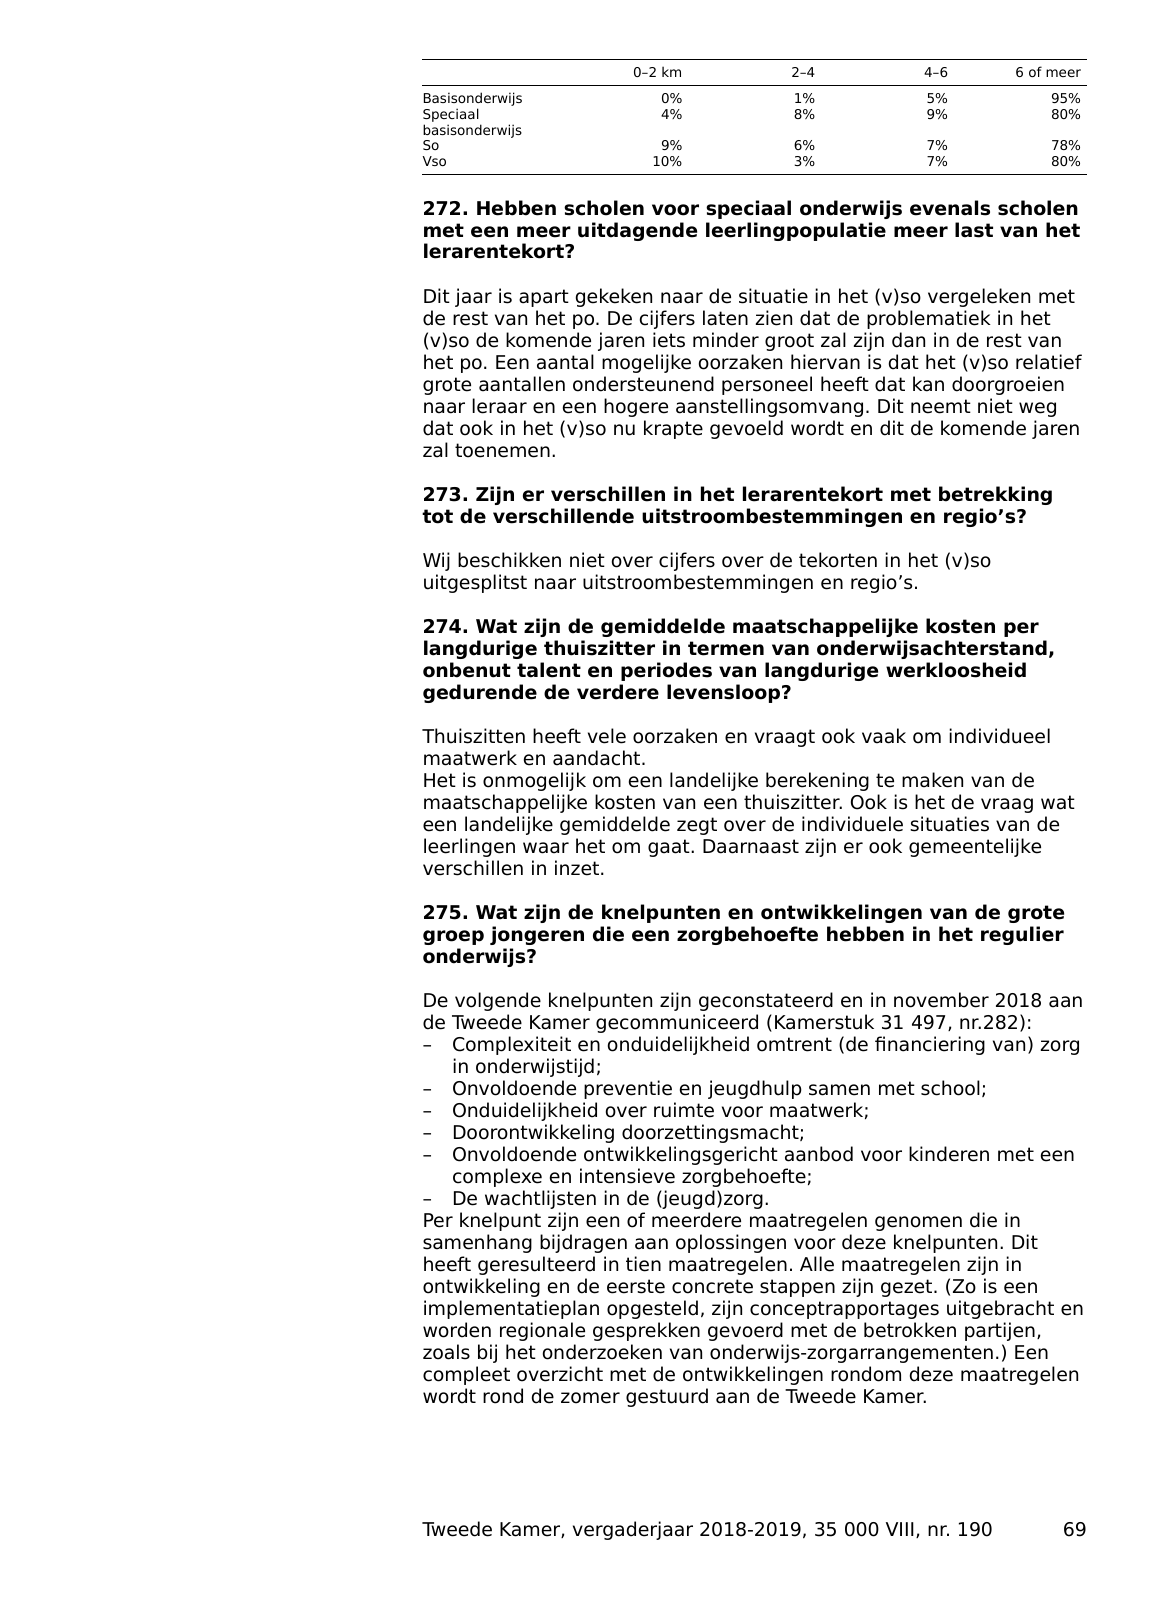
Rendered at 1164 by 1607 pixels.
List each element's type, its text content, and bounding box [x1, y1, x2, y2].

text Het is onmogelijk om een landelijke berekening te maken van de maatschappelijke kosten van een thuiszitter. Ook is het de vraag wat een landelijke gemiddelde zegt over de individuele situaties van de leerlingen waar het om gaat. Daarnaast zijn er ook gemeentelijke verschillen in inzet. [422, 770, 1087, 880]
subtitle 272. Hebben scholen voor speciaal onderwijs evenals scholen met een meer uitdagende leerlingpopulatie meer last van het lerarentekort? [422, 197, 1087, 263]
table_header 6 of meer [954, 60, 1087, 85]
table_cell 5% [821, 86, 954, 107]
table_cell 9% [555, 138, 688, 154]
table_header 4–6 [821, 60, 954, 85]
table_cell So [422, 138, 555, 154]
text – Onvoldoende ontwikkelingsgericht aanbod voor kinderen met een complexe en intensieve zorgbehoefte; [422, 1144, 1087, 1188]
table_cell 7% [821, 138, 954, 154]
table_cell 6% [688, 138, 821, 154]
table_header 0–2 km [555, 60, 688, 85]
text Wij beschikken niet over cijfers over de tekorten in het (v)so uitgesplitst naar uitstroombestemmingen en regio’s. [422, 550, 1087, 594]
text – De wachtlijsten in de (jeugd)zorg. [422, 1188, 1087, 1210]
text – Complexiteit en onduidelijkheid omtrent (de financiering van) zorg in onderwijstijd; [422, 1034, 1087, 1078]
table_cell Basisonderwijs [422, 86, 555, 107]
table_cell 80% [954, 154, 1087, 174]
table_cell 1% [688, 86, 821, 107]
text Dit jaar is apart gekeken naar de situatie in het (v)so vergeleken met de rest van het po. De cijfers laten zien dat de problematiek in het (v)so de komende jaren iets minder groot zal zijn dan in de rest van het po. Een aantal mogelijke oorzaken hiervan is dat het (v)so relatief grote aantallen ondersteunend personeel heeft dat kan doorgroeien naar leraar en een hogere aanstellingsomvang. Dit neemt niet weg dat ook in het (v)so nu krapte gevoeld wordt en dit de komende jaren zal toenemen. [422, 286, 1087, 461]
table_cell 78% [954, 138, 1087, 154]
subtitle 275. Wat zijn de knelpunten en ontwikkelingen van de grote groep jongeren die een zorgbehoefte hebben in het regulier onderwijs? [422, 902, 1087, 968]
table_cell 3% [688, 154, 821, 174]
table_cell 9% [821, 107, 954, 138]
table_cell Vso [422, 154, 555, 174]
table_cell 8% [688, 107, 821, 138]
table_cell 4% [555, 107, 688, 138]
table_cell Speciaal basisonderwijs [422, 107, 555, 138]
text – Doorontwikkeling doorzettingsmacht; [422, 1122, 1087, 1144]
table_header [422, 60, 555, 85]
table_cell 10% [555, 154, 688, 174]
subtitle 274. Wat zijn de gemiddelde maatschappelijke kosten per langdurige thuiszitter in termen van onderwijsachterstand, onbenut talent en periodes van langdurige werkloosheid gedurende de verdere levensloop? [422, 616, 1087, 704]
table_cell 80% [954, 107, 1087, 138]
text Thuiszitten heeft vele oorzaken en vraagt ook vaak om individueel maatwerk en aandacht. [422, 726, 1087, 770]
table_cell 0% [555, 86, 688, 107]
text – Onduidelijkheid over ruimte voor maatwerk; [422, 1100, 1087, 1122]
text – Onvoldoende preventie en jeugdhulp samen met school; [422, 1078, 1087, 1100]
subtitle 273. Zijn er verschillen in het lerarentekort met betrekking tot de verschillende uitstroombestemmingen en regio’s? [422, 484, 1087, 528]
text Per knelpunt zijn een of meerdere maatregelen genomen die in samenhang bijdragen aan oplossingen voor deze knelpunten. Dit heeft geresulteerd in tien maatregelen. Alle maatregelen zijn in ontwikkeling en de eerste concrete stappen zijn gezet. (Zo is een implementatieplan opgesteld, zijn conceptrapportages uitgebracht en worden regionale gesprekken gevoerd met de betrokken partijen, zoals bij het onderzoeken van onderwijs-zorgarrangementen.) Een compleet overzicht met de ontwikkelingen rondom deze maatregelen wordt rond de zomer gestuurd aan de Tweede Kamer. [422, 1210, 1087, 1408]
text De volgende knelpunten zijn geconstateerd en in november 2018 aan de Tweede Kamer gecommuniceerd (Kamerstuk 31 497, nr.282): [422, 990, 1087, 1034]
table_cell 7% [821, 154, 954, 174]
table_cell 95% [954, 86, 1087, 107]
table_header 2–4 [688, 60, 821, 85]
